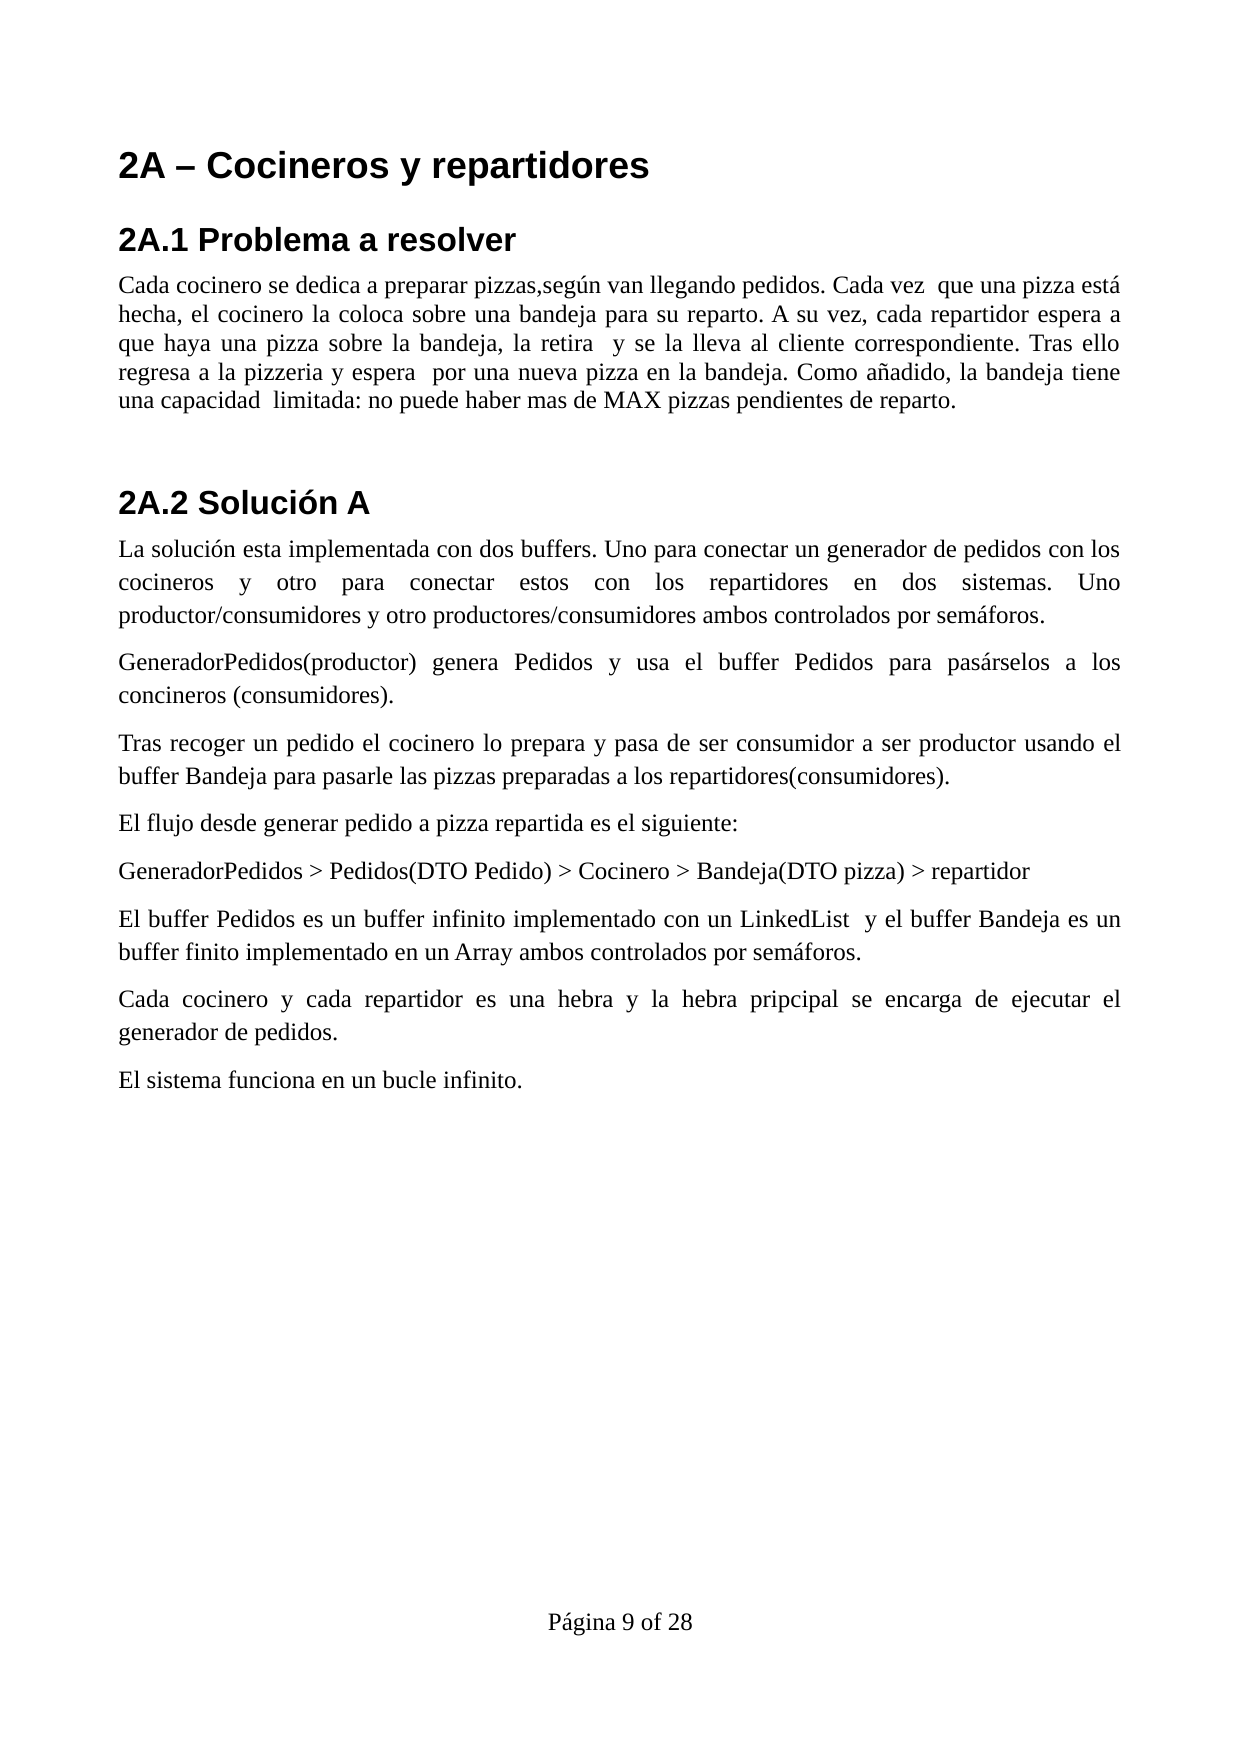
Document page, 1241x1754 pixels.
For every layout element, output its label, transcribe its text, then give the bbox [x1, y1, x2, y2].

subtitle 2A – Cocineros y repartidores [118, 143, 1122, 186]
subtitle 2A.2 Solución A [118, 483, 1122, 521]
text Cada cocinero se dedica a preparar pizzas,según van llegando pedidos. Cada vez que una pizza está hecha, el cocinero la coloca sobre una bandeja para su reparto. A su vez, cada repartidor espera a que haya una pizza sobre la bandeja, la retira y se la lleva al cliente correspondiente. Tras ello regresa a la pizzeria y espera por una nueva pizza en la bandeja. Como añadido, la bandeja tiene una capacidad limitada: no puede haber mas de MAX pizzas pendientes de reparto. [118, 271, 1122, 414]
text La solución esta implementada con dos buffers. Uno para conectar un generador de pedidos con los cocineros y otro para conectar estos con los repartidores en dos sistemas. Uno productor/consumidores y otro productores/consumidores ambos controlados por semáforos. [118, 534, 1122, 628]
text El flujo desde generar pedido a pizza repartida es el siguiente: [118, 808, 1122, 837]
text Cada cocinero y cada repartidor es una hebra y la hebra pripcipal se encarga de ejecutar el generador de pedidos. [118, 984, 1122, 1046]
text El sistema funciona en un bucle infinito. [118, 1065, 1122, 1094]
text GeneradorPedidos > Pedidos(DTO Pedido) > Cocinero > Bandeja(DTO pizza) > repartidor [118, 856, 1122, 885]
text El buffer Pedidos es un buffer infinito implementado con un LinkedList y el buffer Bandeja es un buffer finito implementado en un Array ambos controlados por semáforos. [118, 904, 1122, 966]
subtitle 2A.1 Problema a resolver [118, 219, 1122, 258]
text Tras recoger un pedido el cocinero lo prepara y pasa de ser consumidor a ser productor usando el buffer Bandeja para pasarle las pizzas preparadas a los repartidores(consumidores). [118, 728, 1122, 790]
text GeneradorPedidos(productor) genera Pedidos y usa el buffer Pedidos para pasárselos a los concineros (consumidores). [118, 647, 1122, 709]
